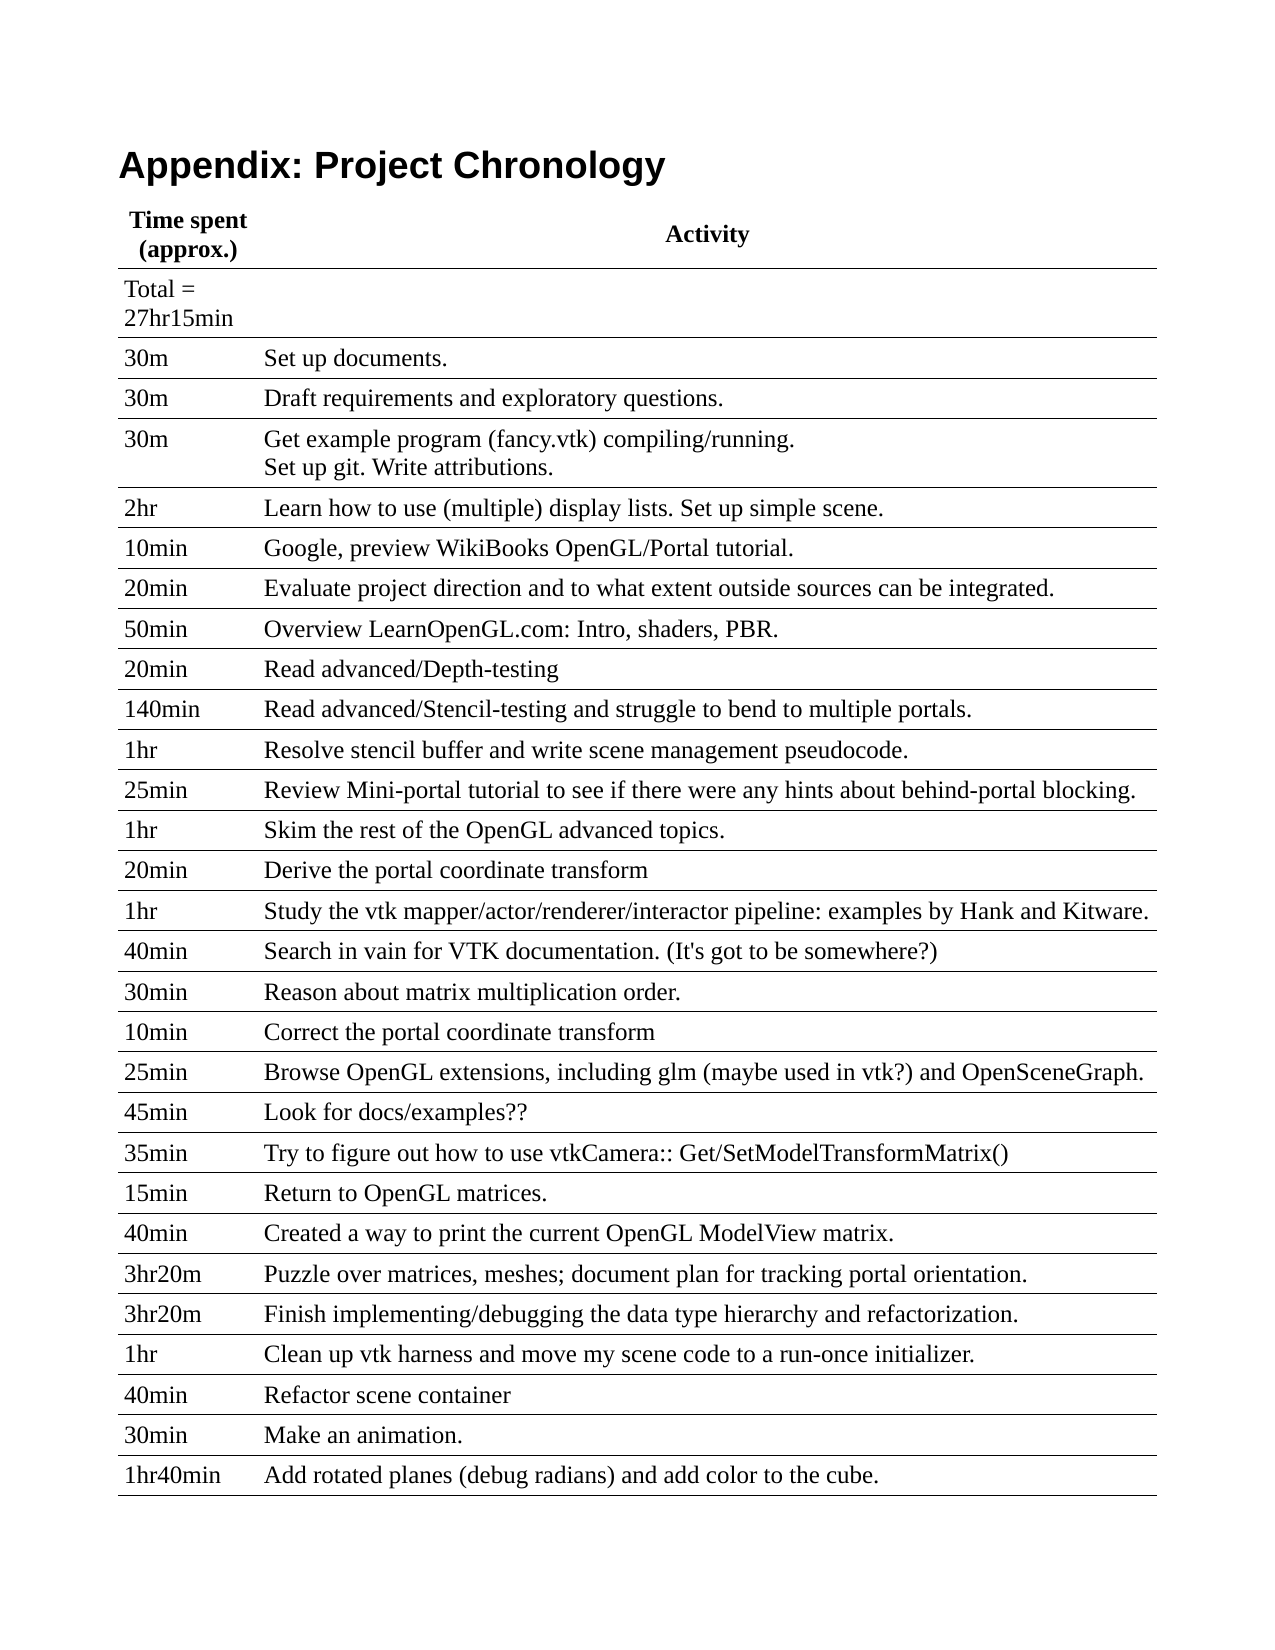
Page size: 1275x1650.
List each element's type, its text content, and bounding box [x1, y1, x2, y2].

table_cell 40min [118, 1214, 258, 1253]
table_cell [258, 269, 1157, 337]
table_cell Overview LearnOpenGL.com: Intro, shaders, PBR. [258, 609, 1157, 648]
table_cell Look for docs/examples?? [258, 1093, 1157, 1132]
table_cell 10min [118, 1012, 258, 1051]
table_cell Created a way to print the current OpenGL ModelView matrix. [258, 1214, 1157, 1253]
table_cell Skim the rest of the OpenGL advanced topics. [258, 811, 1157, 850]
table_cell 1hr [118, 730, 258, 769]
table_cell Correct the portal coordinate transform [258, 1012, 1157, 1051]
table_cell Try to figure out how to use vtkCamera:: Get/SetModelTransformMatrix() [258, 1133, 1157, 1172]
table_cell 25min [118, 1052, 258, 1092]
table_cell Total = 27hr15min [118, 269, 258, 337]
table_cell 1hr [118, 811, 258, 850]
table_cell 30m [118, 338, 258, 378]
table_cell Learn how to use (multiple) display lists. Set up simple scene. [258, 488, 1157, 527]
table_cell 30m [118, 419, 258, 487]
table_cell 25min [118, 770, 258, 809]
table_cell Puzzle over matrices, meshes; document plan for tracking portal orientation. [258, 1254, 1157, 1293]
table_cell Clean up vtk harness and move my scene code to a run-once initializer. [258, 1335, 1157, 1374]
table_cell Browse OpenGL extensions, including glm (maybe used in vtk?) and OpenSceneGraph. [258, 1052, 1157, 1092]
table_cell Study the vtk mapper/actor/renderer/interactor pipeline: examples by Hank and Kitware. [258, 891, 1157, 930]
table_cell Set up documents. [258, 338, 1157, 378]
table_cell Draft requirements and exploratory questions. [258, 379, 1157, 418]
table_cell Return to OpenGL matrices. [258, 1173, 1157, 1213]
table_cell Derive the portal coordinate transform [258, 851, 1157, 890]
table_cell 1hr [118, 891, 258, 930]
table_cell Refactor scene container [258, 1375, 1157, 1414]
table_cell 1hr [118, 1335, 258, 1374]
table_cell 3hr20m [118, 1254, 258, 1293]
table_cell 30min [118, 1415, 258, 1454]
table_cell 20min [118, 569, 258, 608]
table_cell 1hr40min [118, 1456, 258, 1495]
table_cell 15min [118, 1173, 258, 1213]
table_cell Read advanced/Depth-testing [258, 649, 1157, 688]
table_cell 30min [118, 972, 258, 1011]
table_cell 30m [118, 379, 258, 418]
table_cell Make an animation. [258, 1415, 1157, 1454]
table_cell Evaluate project direction and to what extent outside sources can be integrated. [258, 569, 1157, 608]
table_cell 20min [118, 851, 258, 890]
table_cell 20min [118, 649, 258, 688]
table_cell Resolve stencil buffer and write scene management pseudocode. [258, 730, 1157, 769]
table_cell Get example program (fancy.vtk) compiling/running. Set up git. Write attributions. [258, 419, 1157, 487]
table_cell 2hr [118, 488, 258, 527]
subtitle Appendix: Project Chronology [118, 143, 1157, 187]
table_cell 45min [118, 1093, 258, 1132]
table_cell Read advanced/Stencil-testing and struggle to bend to multiple portals. [258, 690, 1157, 729]
table_cell 10min [118, 528, 258, 568]
table_cell Finish implementing/debugging the data type hierarchy and refactorization. [258, 1294, 1157, 1333]
table_cell Reason about matrix multiplication order. [258, 972, 1157, 1011]
table_cell 140min [118, 690, 258, 729]
table_header Time spent (approx.) [118, 199, 258, 268]
table_cell Google, preview WikiBooks OpenGL/Portal tutorial. [258, 528, 1157, 568]
table_header Activity [258, 199, 1157, 268]
table_cell Add rotated planes (debug radians) and add color to the cube. [258, 1456, 1157, 1495]
table_cell 35min [118, 1133, 258, 1172]
table_cell Search in vain for VTK documentation. (It's got to be somewhere?) [258, 931, 1157, 971]
table_cell 40min [118, 1375, 258, 1414]
table_cell 40min [118, 931, 258, 971]
table_cell 3hr20m [118, 1294, 258, 1333]
table_cell 50min [118, 609, 258, 648]
table_cell Review Mini-portal tutorial to see if there were any hints about behind-portal blocking. [258, 770, 1157, 809]
